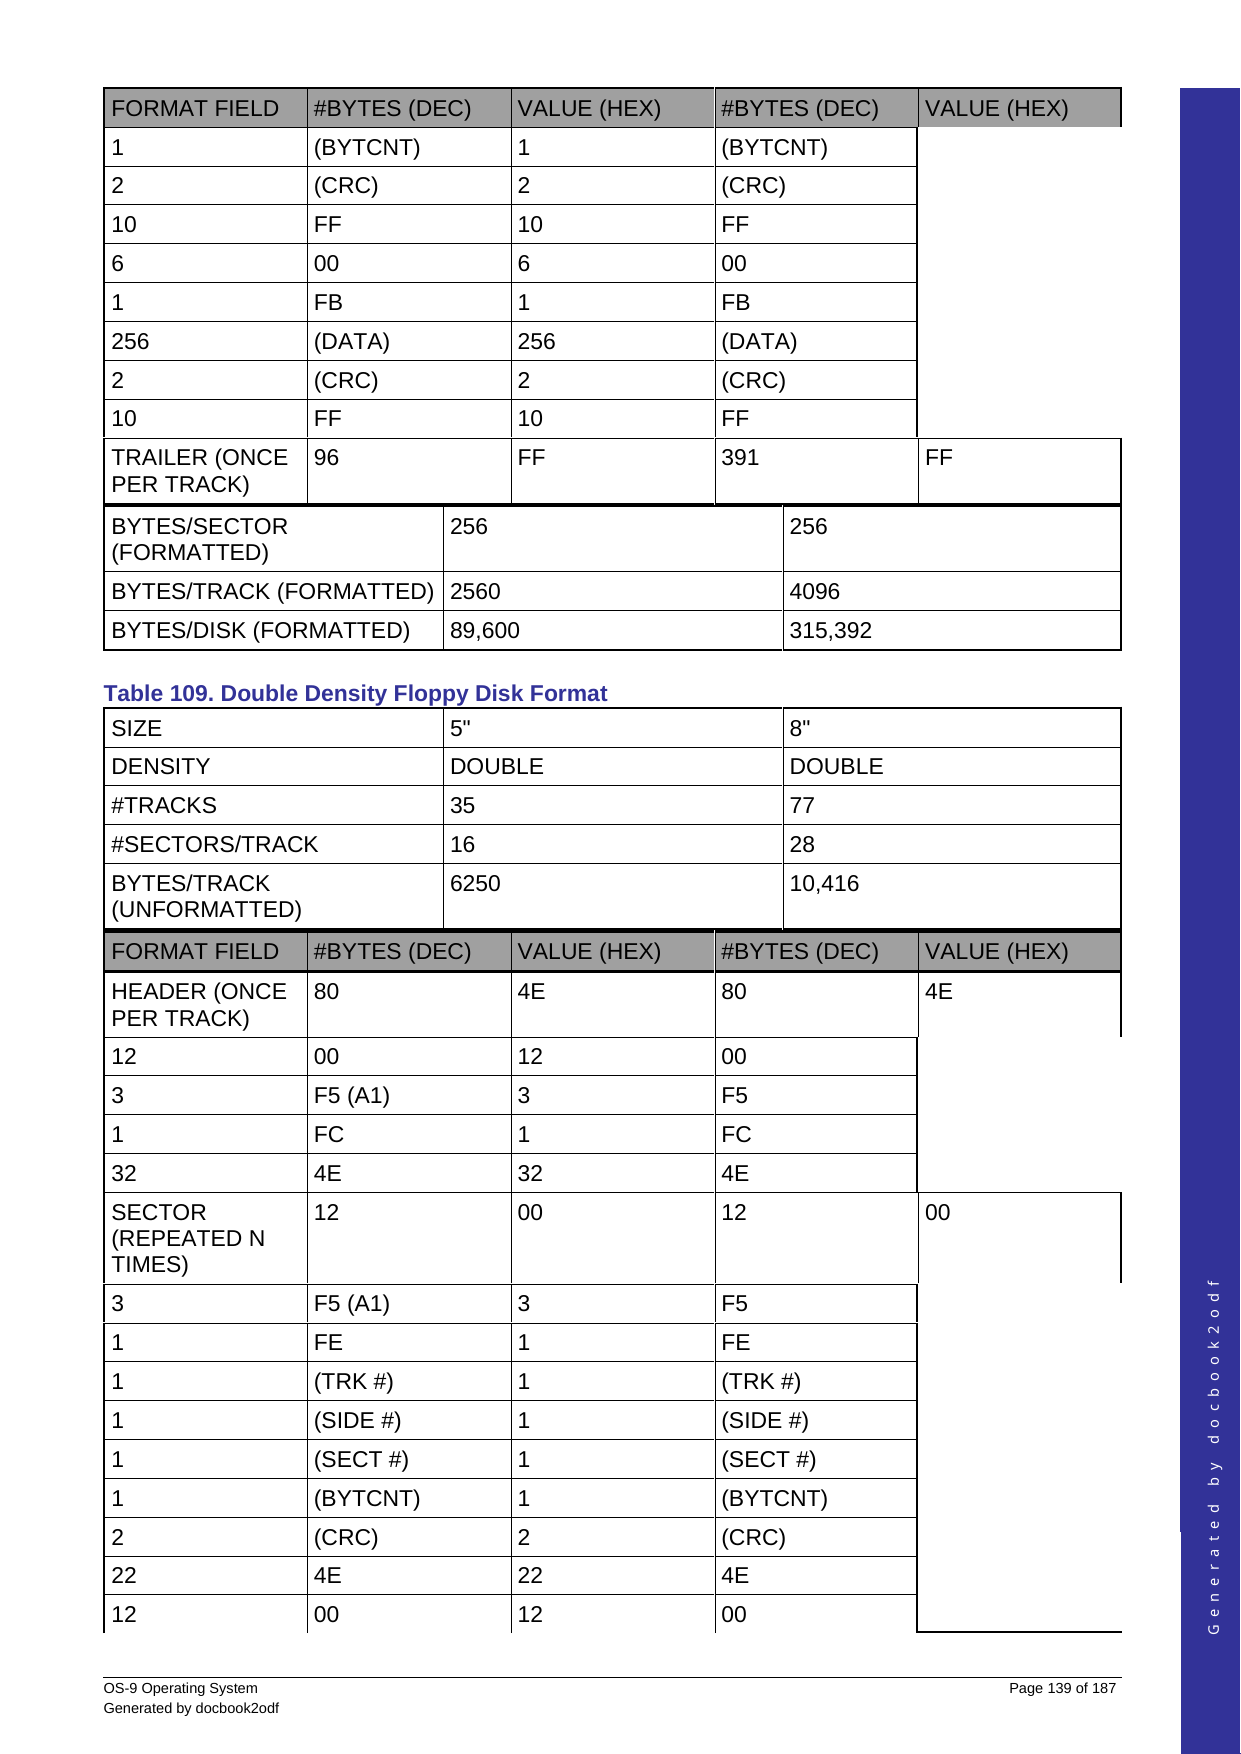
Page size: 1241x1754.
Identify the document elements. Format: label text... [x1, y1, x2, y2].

table_cell (BYTCNT) [716, 1479, 916, 1517]
table_cell 1 [512, 283, 714, 321]
table_cell 22 [105, 1557, 307, 1594]
table_cell 00 [716, 1038, 916, 1075]
table_cell 1 [512, 1440, 714, 1478]
table_cell 32 [105, 1154, 307, 1192]
table_cell 80 [716, 973, 918, 1037]
table_cell 2 [512, 361, 714, 399]
table_cell 77 [784, 786, 1120, 824]
table_cell 4E [308, 1557, 511, 1594]
table_cell 3 [105, 1285, 307, 1322]
table_cell 2 [105, 361, 307, 399]
table_cell F5 [716, 1285, 916, 1322]
table_cell FF [919, 439, 1120, 503]
table_cell 2 [512, 167, 714, 204]
table_cell 22 [512, 1557, 714, 1594]
table_header VALUE (HEX) [919, 933, 1120, 970]
table_cell 1 [512, 1362, 714, 1400]
table_cell #SECTORS/TRACK [105, 825, 443, 863]
table_cell #TRACKS [105, 786, 443, 824]
table_header 8" [784, 709, 1120, 747]
table_cell 00 [308, 1595, 511, 1633]
table_cell 12 [105, 1595, 307, 1633]
table_cell DENSITY [105, 748, 443, 785]
table_cell FB [308, 283, 511, 321]
table_cell 16 [444, 825, 782, 863]
table_cell 10 [105, 205, 307, 243]
table_cell 12 [512, 1595, 714, 1633]
table_header BYTES/SECTOR (FORMATTED) [105, 507, 443, 571]
table_cell 1 [512, 128, 714, 166]
table_header #BYTES (DEC) [716, 89, 918, 127]
table_cell (BYTCNT) [308, 128, 511, 166]
table_cell 256 [512, 322, 714, 360]
table_cell 3 [512, 1076, 714, 1114]
table_cell BYTES/TRACK (UNFORMATTED) [105, 864, 443, 928]
table_cell TRAILER (ONCE PER TRACK) [105, 439, 307, 503]
table_cell 3 [512, 1285, 714, 1322]
table_cell 00 [919, 1193, 1120, 1283]
table_cell (SIDE #) [716, 1401, 916, 1439]
table_cell SECTOR (REPEATED N TIMES) [105, 1193, 307, 1283]
table_cell (SECT #) [716, 1440, 916, 1478]
table_cell (TRK #) [716, 1362, 916, 1400]
table_cell 2560 [444, 572, 782, 610]
table_cell BYTES/TRACK (FORMATTED) [105, 572, 443, 610]
table_cell (CRC) [716, 1518, 916, 1556]
table_cell 10 [105, 400, 307, 437]
table_cell (SIDE #) [308, 1401, 511, 1439]
table_cell 1 [105, 283, 307, 321]
table_cell (BYTCNT) [716, 128, 916, 166]
table_header 256 [444, 507, 782, 571]
table_cell (CRC) [716, 167, 916, 204]
table_cell FC [308, 1115, 511, 1153]
table_cell 12 [308, 1193, 511, 1283]
table_cell FF [308, 400, 511, 437]
table_cell F5 [716, 1076, 916, 1114]
table_cell 256 [105, 322, 307, 360]
table_cell 4E [308, 1154, 511, 1192]
table_cell 1 [105, 1479, 307, 1517]
table_cell FB [716, 283, 916, 321]
table_header 5" [444, 709, 782, 747]
table_cell DOUBLE [444, 748, 782, 785]
table_cell (BYTCNT) [308, 1479, 511, 1517]
table_header VALUE (HEX) [512, 933, 714, 970]
table_cell 6 [512, 244, 714, 282]
table_header #BYTES (DEC) [716, 933, 918, 970]
table_cell FF [716, 400, 916, 437]
table_cell 1 [512, 1115, 714, 1153]
table_header 256 [784, 507, 1120, 571]
table_cell (CRC) [716, 361, 916, 399]
table_cell 4096 [784, 572, 1120, 610]
table_cell 6 [105, 244, 307, 282]
table_cell 2 [512, 1518, 714, 1556]
table_cell 1 [512, 1324, 714, 1361]
table_cell 6250 [444, 864, 782, 928]
table_header #BYTES (DEC) [308, 933, 511, 970]
table_cell 2 [105, 167, 307, 204]
table_cell 4E [716, 1154, 916, 1192]
table_cell 12 [105, 1038, 307, 1075]
table_cell BYTES/DISK (FORMATTED) [105, 611, 443, 649]
table_cell 00 [512, 1193, 714, 1283]
table_cell 10 [512, 205, 714, 243]
table_header #BYTES (DEC) [308, 89, 511, 127]
table_cell 1 [105, 1401, 307, 1439]
table_cell 1 [105, 1115, 307, 1153]
table_cell FF [716, 205, 916, 243]
table_cell HEADER (ONCE PER TRACK) [105, 973, 307, 1037]
table_header SIZE [105, 709, 443, 747]
table_cell 12 [716, 1193, 918, 1283]
table_cell 96 [308, 439, 511, 503]
table_header VALUE (HEX) [919, 89, 1120, 127]
table_cell 1 [105, 1362, 307, 1400]
table_cell 3 [105, 1076, 307, 1114]
table_cell 1 [105, 128, 307, 166]
table_cell FE [716, 1324, 916, 1361]
table_cell 315,392 [784, 611, 1120, 649]
table_cell F5 (A1) [308, 1285, 511, 1322]
table_cell 89,600 [444, 611, 782, 649]
table_cell FF [308, 205, 511, 243]
table_cell 4E [512, 973, 714, 1037]
table_cell 10,416 [784, 864, 1120, 928]
table_cell (CRC) [308, 361, 511, 399]
table_cell 28 [784, 825, 1120, 863]
table_cell (TRK #) [308, 1362, 511, 1400]
table_cell 10 [512, 400, 714, 437]
table_cell (DATA) [716, 322, 916, 360]
table_cell 00 [716, 1595, 916, 1633]
table_cell (CRC) [308, 1518, 511, 1556]
table_cell FE [308, 1324, 511, 1361]
table_cell 1 [512, 1401, 714, 1439]
table_cell (CRC) [308, 167, 511, 204]
table_cell (SECT #) [308, 1440, 511, 1478]
table_cell 80 [308, 973, 511, 1037]
table_cell 2 [105, 1518, 307, 1556]
table_cell 35 [444, 786, 782, 824]
table_cell 391 [716, 439, 918, 503]
table_cell 00 [308, 244, 511, 282]
table_header VALUE (HEX) [512, 89, 714, 127]
table_cell 00 [716, 244, 916, 282]
table_cell FC [716, 1115, 916, 1153]
table_cell DOUBLE [784, 748, 1120, 785]
table_cell F5 (A1) [308, 1076, 511, 1114]
table_cell 4E [716, 1557, 916, 1594]
table_cell 00 [308, 1038, 511, 1075]
table_header FORMAT FIELD [105, 933, 307, 970]
table_cell 4E [919, 973, 1120, 1037]
subtitle Table 109. Double Density Floppy Disk Format [103, 680, 1122, 707]
table_cell 12 [512, 1038, 714, 1075]
table_cell FF [512, 439, 714, 503]
table_cell 1 [512, 1479, 714, 1517]
table_cell 1 [105, 1324, 307, 1361]
table_cell 32 [512, 1154, 714, 1192]
table_cell (DATA) [308, 322, 511, 360]
table_cell 1 [105, 1440, 307, 1478]
table_header FORMAT FIELD [105, 89, 307, 127]
